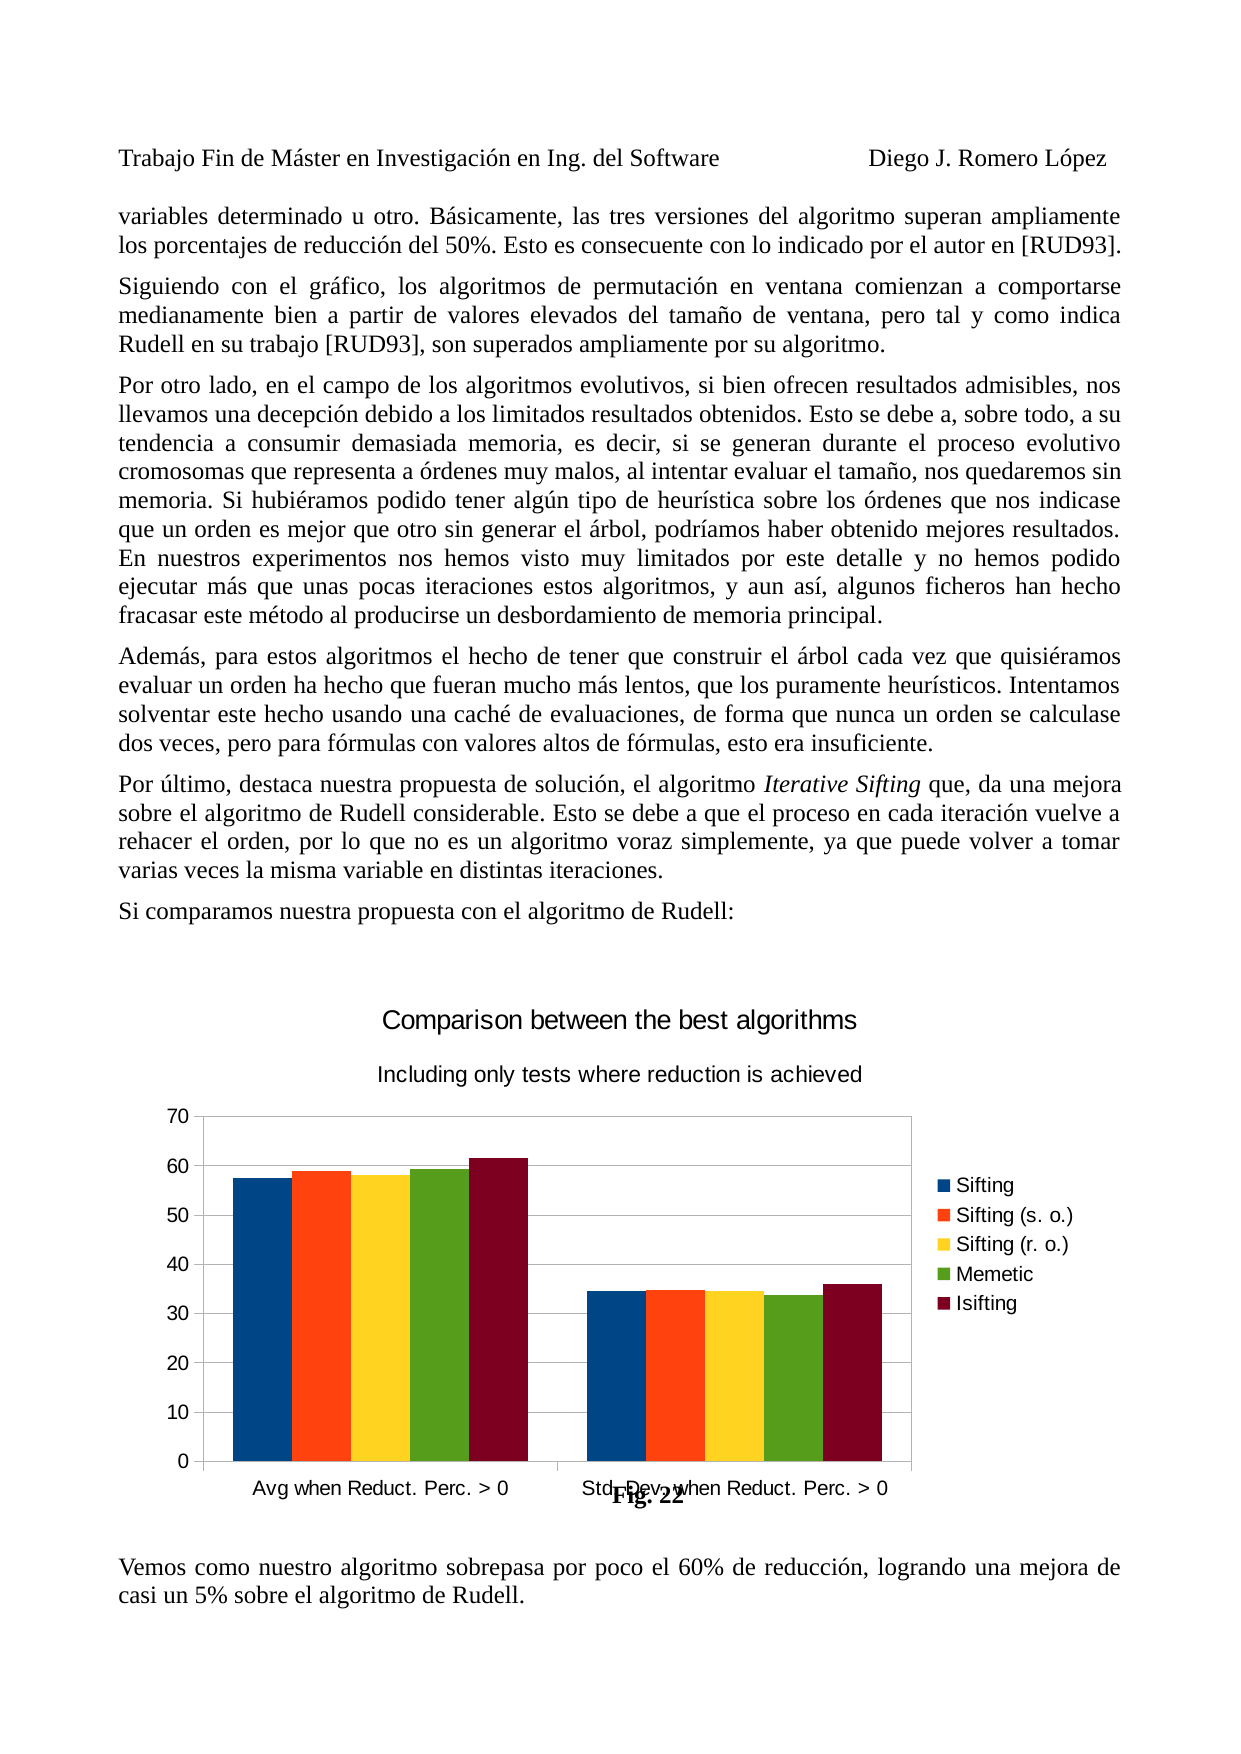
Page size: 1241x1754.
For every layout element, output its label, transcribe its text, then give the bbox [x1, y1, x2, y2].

text Además, para estos algoritmos el hecho de tener que construir el árbol cada vez que quisiéramos evaluar un orden ha hecho que fueran mucho más lentos, que los puramente heurísticos. Intentamos solventar este hecho usando una caché de evaluaciones, de forma que nunca un orden se calculase dos veces, pero para fórmulas con valores altos de fórmulas, esto era insuficiente. [118, 641, 1122, 756]
text Por último, destaca nuestra propuesta de solución, el algoritmo Iterative Sifting que, da una mejora sobre el algoritmo de Rudell considerable. Esto se debe a que el proceso en cada iteración vuelve a rehacer el orden, por lo que no es un algoritmo voraz simplemente, ya que puede volver a tomar varias veces la misma variable en distintas iteraciones. [118, 769, 1122, 884]
text variables determinado u otro. Básicamente, las tres versiones del algoritmo superan ampliamente los porcentajes de reducción del 50%. Esto es consecuente con lo indicado por el autor en [RUD93]. [118, 201, 1122, 259]
text Vemos como nuestro algoritmo sobrepasa por poco el 60% de reducción, logrando una mejora de casi un 5% sobre el algoritmo de Rudell. [118, 1552, 1122, 1609]
text Siguiendo con el gráfico, los algoritmos de permutación en ventana comienzan a comportarse medianamente bien a partir de valores elevados del tamaño de ventana, pero tal y como indica Rudell en su trabajo [RUD93], son superados ampliamente por su algoritmo. [118, 271, 1122, 358]
text Por otro lado, en el campo de los algoritmos evolutivos, si bien ofrecen resultados admisibles, nos llevamos una decepción debido a los limitados resultados obtenidos. Esto se debe a, sobre todo, a su tendencia a consumir demasiada memoria, es decir, si se generan durante el proceso evolutivo cromosomas que representa a órdenes muy malos, al intentar evaluar el tamaño, nos quedaremos sin memoria. Si hubiéramos podido tener algún tipo de heurística sobre los órdenes que nos indicase que un orden es mejor que otro sin generar el árbol, podríamos haber obtenido mejores resultados. En nuestros experimentos nos hemos visto muy limitados por este detalle y no hemos podido ejecutar más que unas pocas iteraciones estos algoritmos, y aun así, algunos ficheros han hecho fracasar este método al producirse un desbordamiento de memoria principal. [118, 370, 1122, 629]
text Si comparamos nuestra propuesta con el algoritmo de Rudell: [118, 896, 1122, 925]
